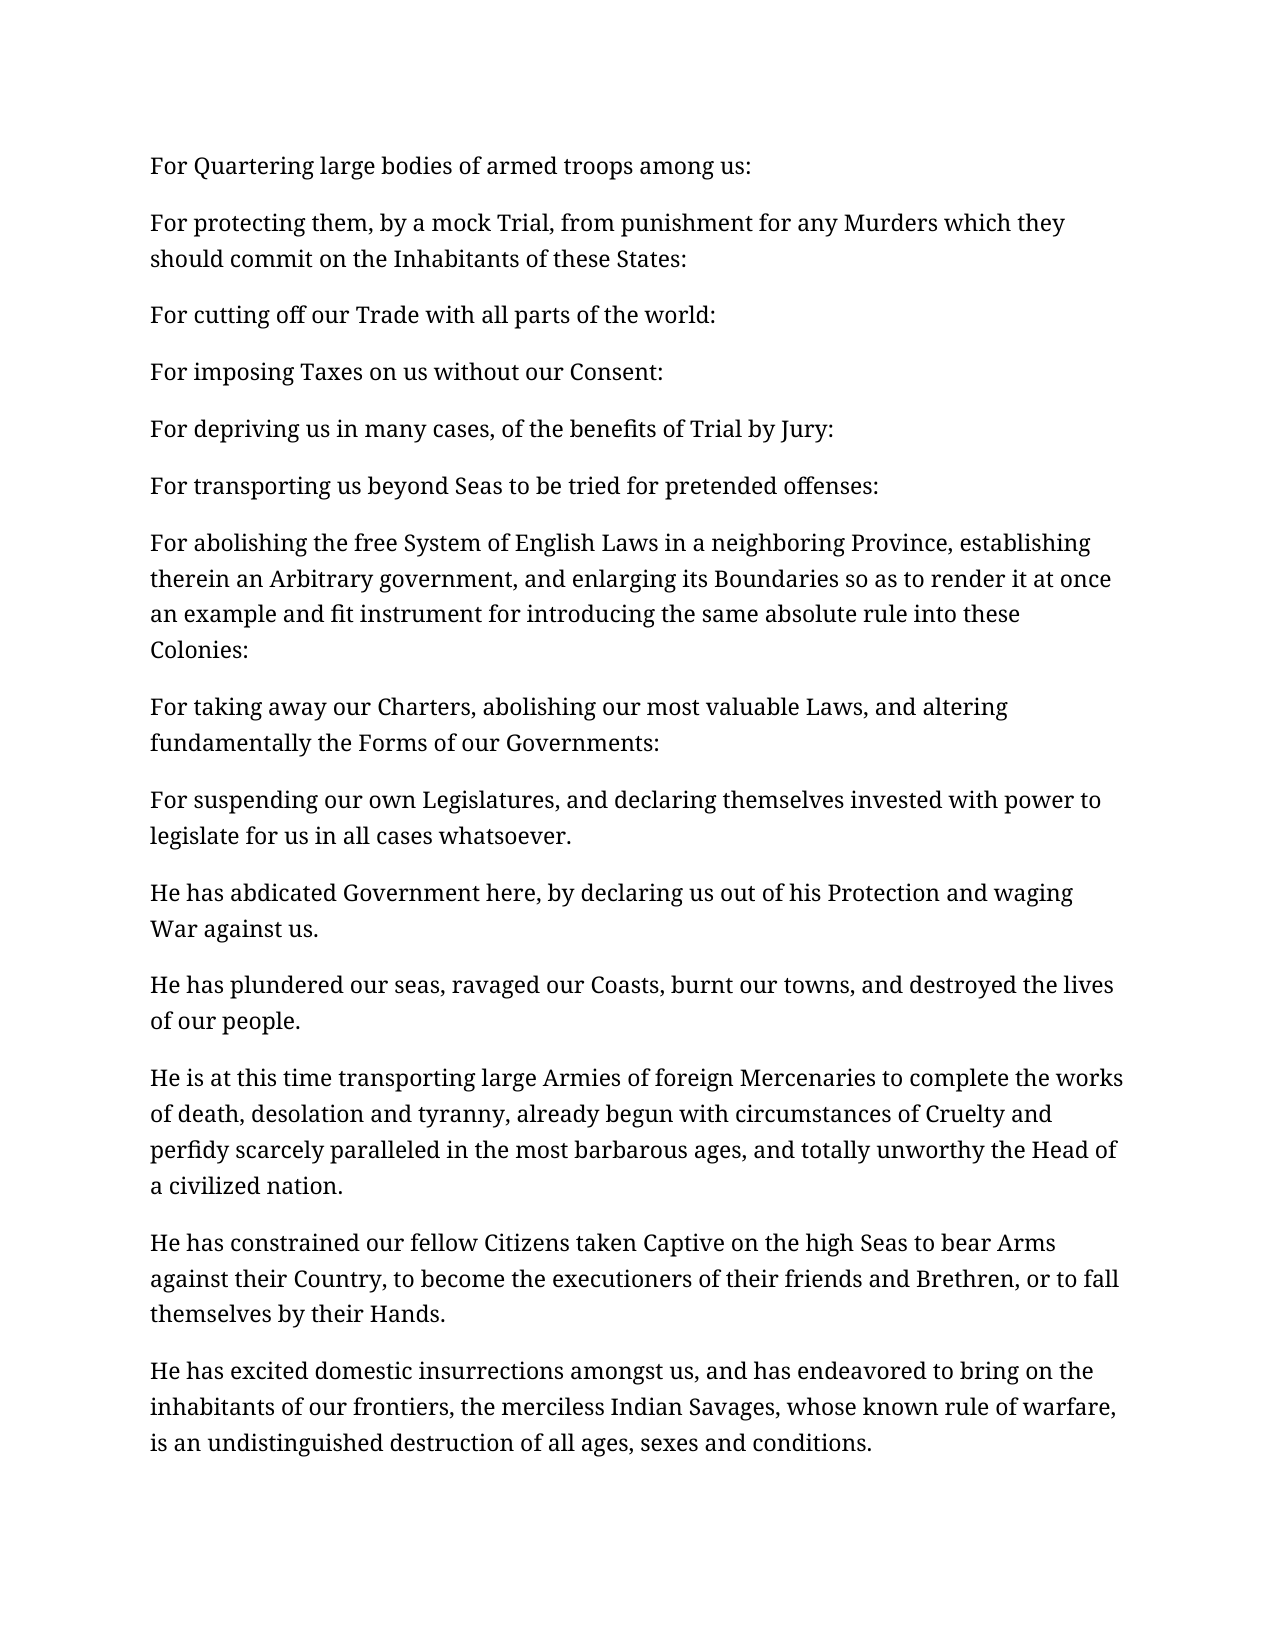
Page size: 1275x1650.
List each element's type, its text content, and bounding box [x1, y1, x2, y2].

text For Quartering large bodies of armed troops among us: [150, 150, 1125, 181]
text He has excited domestic insurrections amongst us, and has endeavored to bring on the inhabitants of our frontiers, the merciless Indian Savages, whose known rule of warfare, is an undistinguished destruction of all ages, sexes and conditions. [150, 1355, 1125, 1458]
text For suspending our own Legislatures, and declaring themselves invested with power to legislate for us in all cases whatsoever. [150, 784, 1125, 851]
text He is at this time transporting large Armies of foreign Mercenaries to complete the works of death, desolation and tyranny, already begun with circumstances of Cruelty and perfidy scarcely paralleled in the most barbarous ages, and totally unworthy the Head of a civilized nation. [150, 1062, 1125, 1201]
text He has constrained our fellow Citizens taken Captive on the high Seas to bear Arms against their Country, to become the executioners of their friends and Brethren, or to fall themselves by their Hands. [150, 1227, 1125, 1330]
text For imposing Taxes on us without our Consent: [150, 356, 1125, 387]
text For protecting them, by a mock Trial, from punishment for any Murders which they should commit on the Inhabitants of these States: [150, 207, 1125, 274]
text He has plundered our seas, ravaged our Coasts, burnt our towns, and destroyed the lives of our people. [150, 969, 1125, 1036]
text For abolishing the free System of English Laws in a neighboring Province, establishing therein an Arbitrary government, and enlarging its Boundaries so as to render it at once an example and fit instrument for introducing the same absolute rule into these Colonies: [150, 527, 1125, 666]
text For depriving us in many cases, of the benefits of Trial by Jury: [150, 413, 1125, 444]
text For taking away our Charters, abolishing our most valuable Laws, and altering fundamentally the Forms of our Governments: [150, 691, 1125, 758]
text For cutting off our Trade with all parts of the world: [150, 299, 1125, 331]
text For transporting us beyond Seas to be tried for pretended offenses: [150, 470, 1125, 501]
text He has abdicated Government here, by declaring us out of his Protection and waging War against us. [150, 877, 1125, 944]
